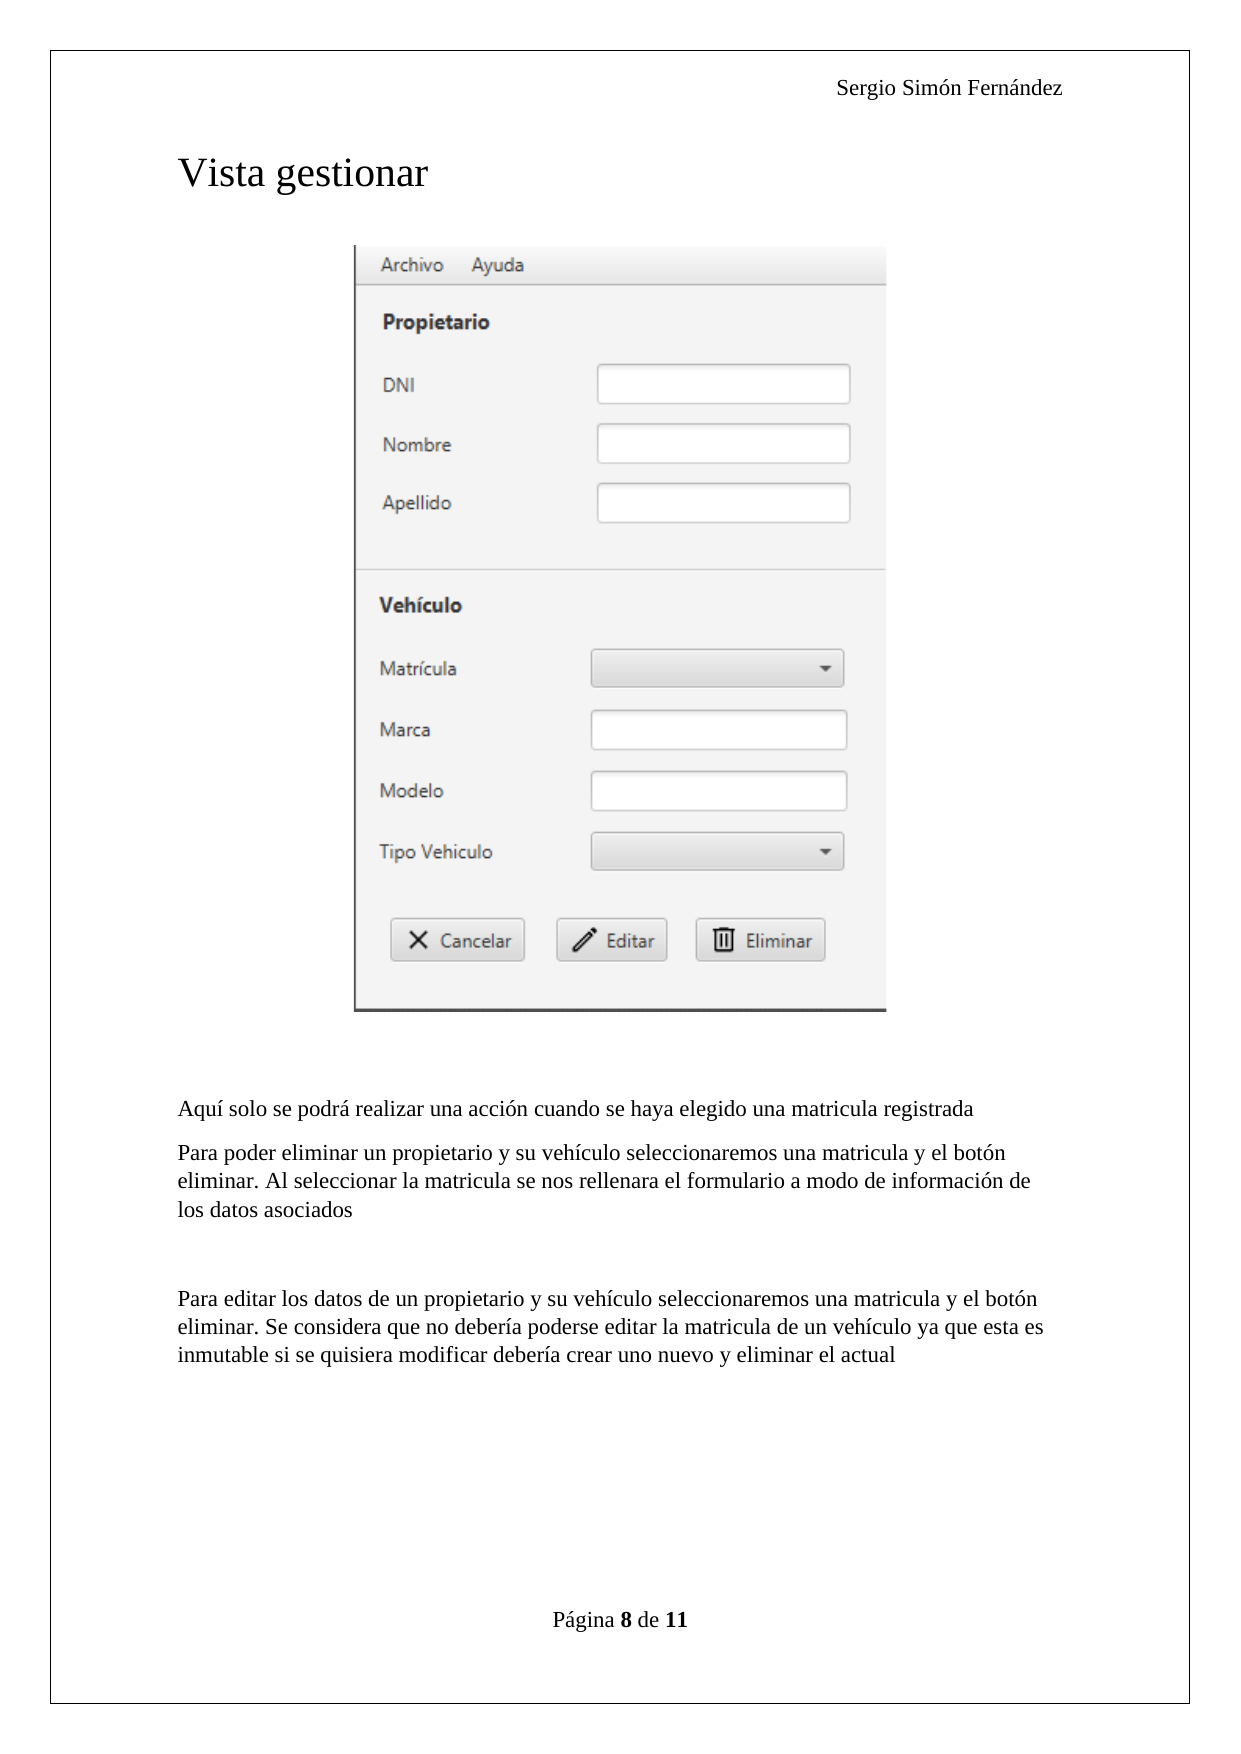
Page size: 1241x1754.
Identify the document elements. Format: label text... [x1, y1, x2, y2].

text Aquí solo se podrá realizar una acción cuando se haya elegido una matricula registrada [177, 1095, 1063, 1121]
text Para editar los datos de un propietario y su vehículo seleccionaremos una matricula y el botón eliminar. Se considera que no debería poderse editar la matricula de un vehículo ya que esta es inmutable si se quisiera modificar debería crear uno nuevo y eliminar el actual [177, 1285, 1063, 1368]
subtitle Vista gestionar [177, 148, 1063, 196]
picture [353, 245, 887, 1012]
text Para poder eliminar un propietario y su vehículo seleccionaremos una matricula y el botón eliminar. Al seleccionar la matricula se nos rellenara el formulario a modo de información de los datos asociados [177, 1139, 1063, 1222]
